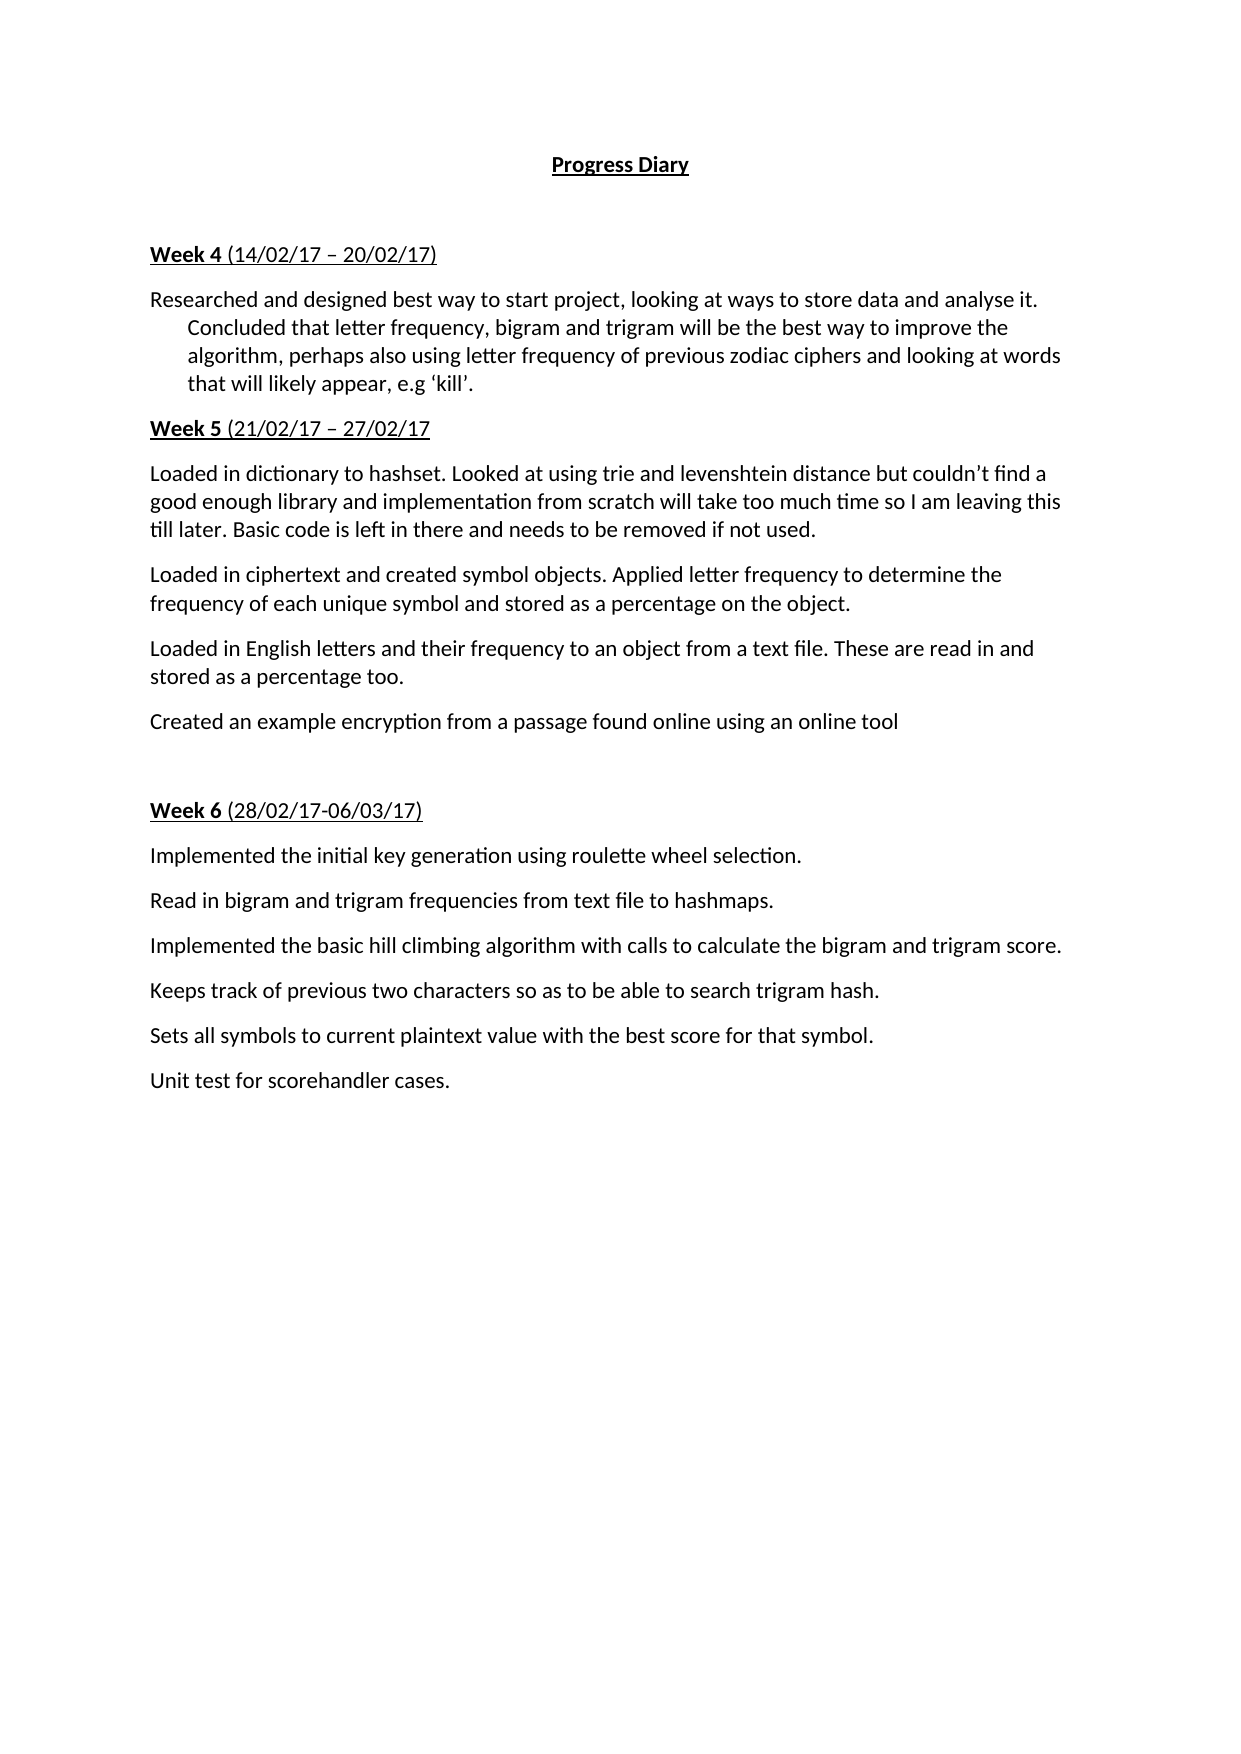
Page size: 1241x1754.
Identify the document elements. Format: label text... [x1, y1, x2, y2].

list Researched and designed best way to start project, looking at ways to store data and analyse it. Concluded that letter frequency, bigram and trigram will be the best way to improve the algorithm, perhaps also using letter frequency of previous zodiac ciphers and looking at words that will likely appear, e.g ‘kill’. [150, 285, 1090, 397]
text Created an example encryption from a passage found online using an online tool [150, 707, 1090, 735]
text Sets all symbols to current plaintext value with the best score for that symbol. [150, 1021, 1090, 1049]
text Keeps track of previous two characters so as to be able to search trigram hash. [150, 976, 1090, 1004]
text Read in bigram and trigram frequencies from text file to hashmaps. [150, 886, 1090, 914]
text Loaded in English letters and their frequency to an object from a text file. These are read in and stored as a percentage too. [150, 634, 1090, 690]
text Progress Diary [150, 150, 1090, 178]
text Unit test for scorehandler cases. [150, 1066, 1090, 1094]
text Implemented the initial key generation using roulette wheel selection. [150, 841, 1090, 869]
text Implemented the basic hill climbing algorithm with calls to calculate the bigram and trigram score. [150, 931, 1090, 959]
list Week 5 (21/02/17 – 27/02/17 [150, 414, 1090, 442]
text Loaded in ciphertext and created symbol objects. Applied letter frequency to determine the frequency of each unique symbol and stored as a percentage on the object. [150, 561, 1090, 617]
text Loaded in dictionary to hashset. Looked at using trie and levenshtein distance but couldn’t find a good enough library and implementation from scratch will take too much time so I am leaving this till later. Basic code is left in there and needs to be removed if not used. [150, 459, 1090, 544]
text Week 6 (28/02/17-06/03/17) [150, 797, 1090, 824]
list Week 4 (14/02/17 – 20/02/17) [150, 240, 1090, 268]
